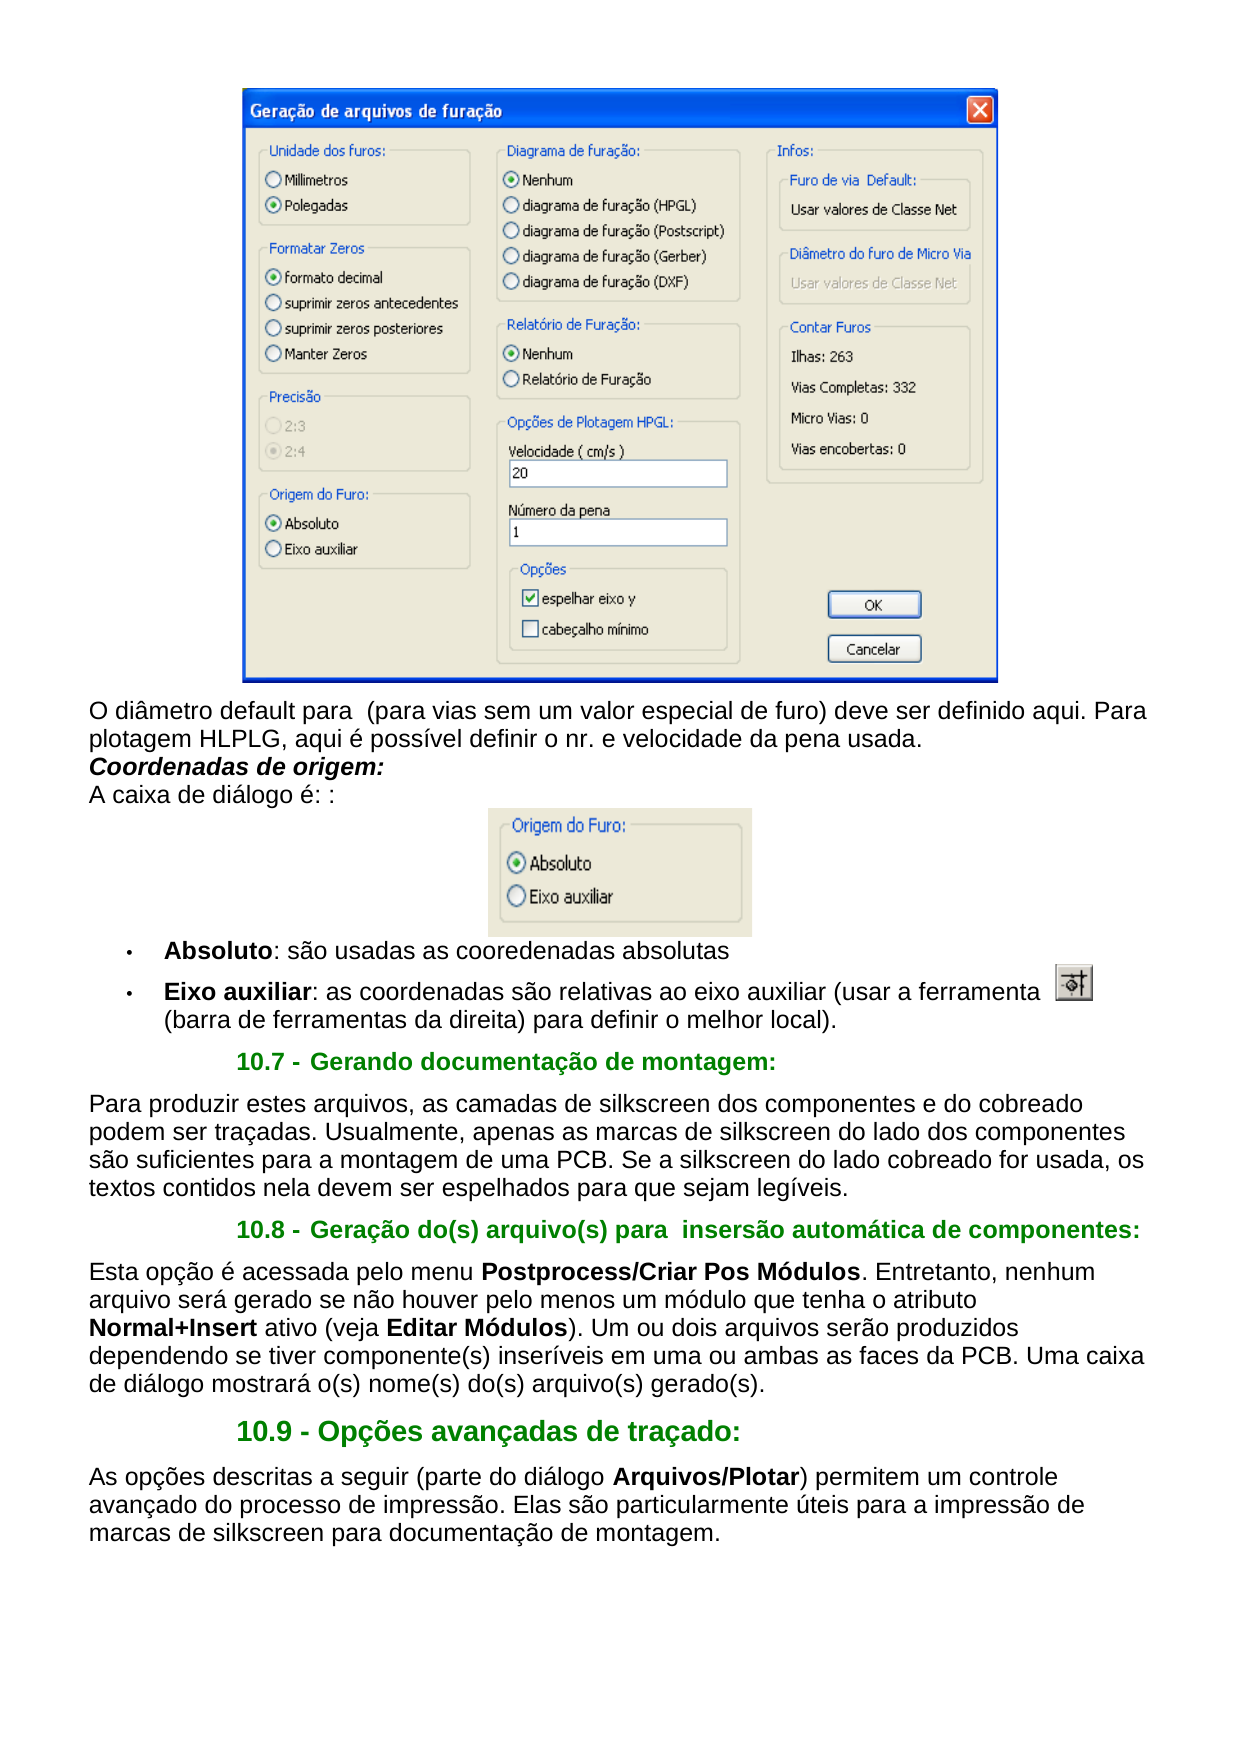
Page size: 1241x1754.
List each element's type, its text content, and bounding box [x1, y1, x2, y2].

subtitle Opções avançadas de traçado: [162, 1414, 1152, 1447]
subtitle Geração do(s) arquivo(s) para insersão automática de componentes: [162, 1216, 1152, 1244]
text Coordenadas de origem: [88, 753, 1152, 781]
text Esta opção é acessada pelo menu Postprocess/Criar Pos Módulos. Entretanto, nenhum arquivo será gerado se não houver pelo menos um módulo que tenha o atributo Normal+Insert ativo (veja Editar Módulos). Um ou dois arquivos serão produzidos dependendo se tiver componente(s) inseríveis em uma ou ambas as faces da PCB. Uma caixa de diálogo mostrará o(s) nome(s) do(s) arquivo(s) gerado(s). [88, 1258, 1152, 1398]
subtitle Gerando documentação de montagem: [162, 1048, 1152, 1076]
text As opções descritas a seguir (parte do diálogo Arquivos/Plotar) permitem um controle avançado do processo de impressão. Elas são particularmente úteis para a impressão de marcas de silkscreen para documentação de montagem. [88, 1463, 1152, 1547]
picture [488, 808, 753, 937]
picture [242, 88, 999, 683]
text A caixa de diálogo é: : [88, 781, 1152, 809]
picture [1055, 964, 1093, 1001]
list Absoluto: são usadas as cooredenadas absolutas [126, 937, 1152, 965]
text O diâmetro default para (para vias sem um valor especial de furo) deve ser definido aqui. Para plotagem HLPLG, aqui é possível definir o nr. e velocidade da pena usada. [88, 697, 1152, 753]
text Para produzir estes arquivos, as camadas de silkscreen dos componentes e do cobreado podem ser traçadas. Usualmente, apenas as marcas de silkscreen do lado dos componentes são suficientes para a montagem de uma PCB. Se a silkscreen do lado cobreado for usada, os textos contidos nela devem ser espelhados para que sejam legíveis. [88, 1090, 1152, 1202]
list Eixo auxiliar: as coordenadas são relativas ao eixo auxiliar (usar a ferramenta (barra de ferramentas da direita) para definir o melhor local). [126, 965, 1152, 1034]
